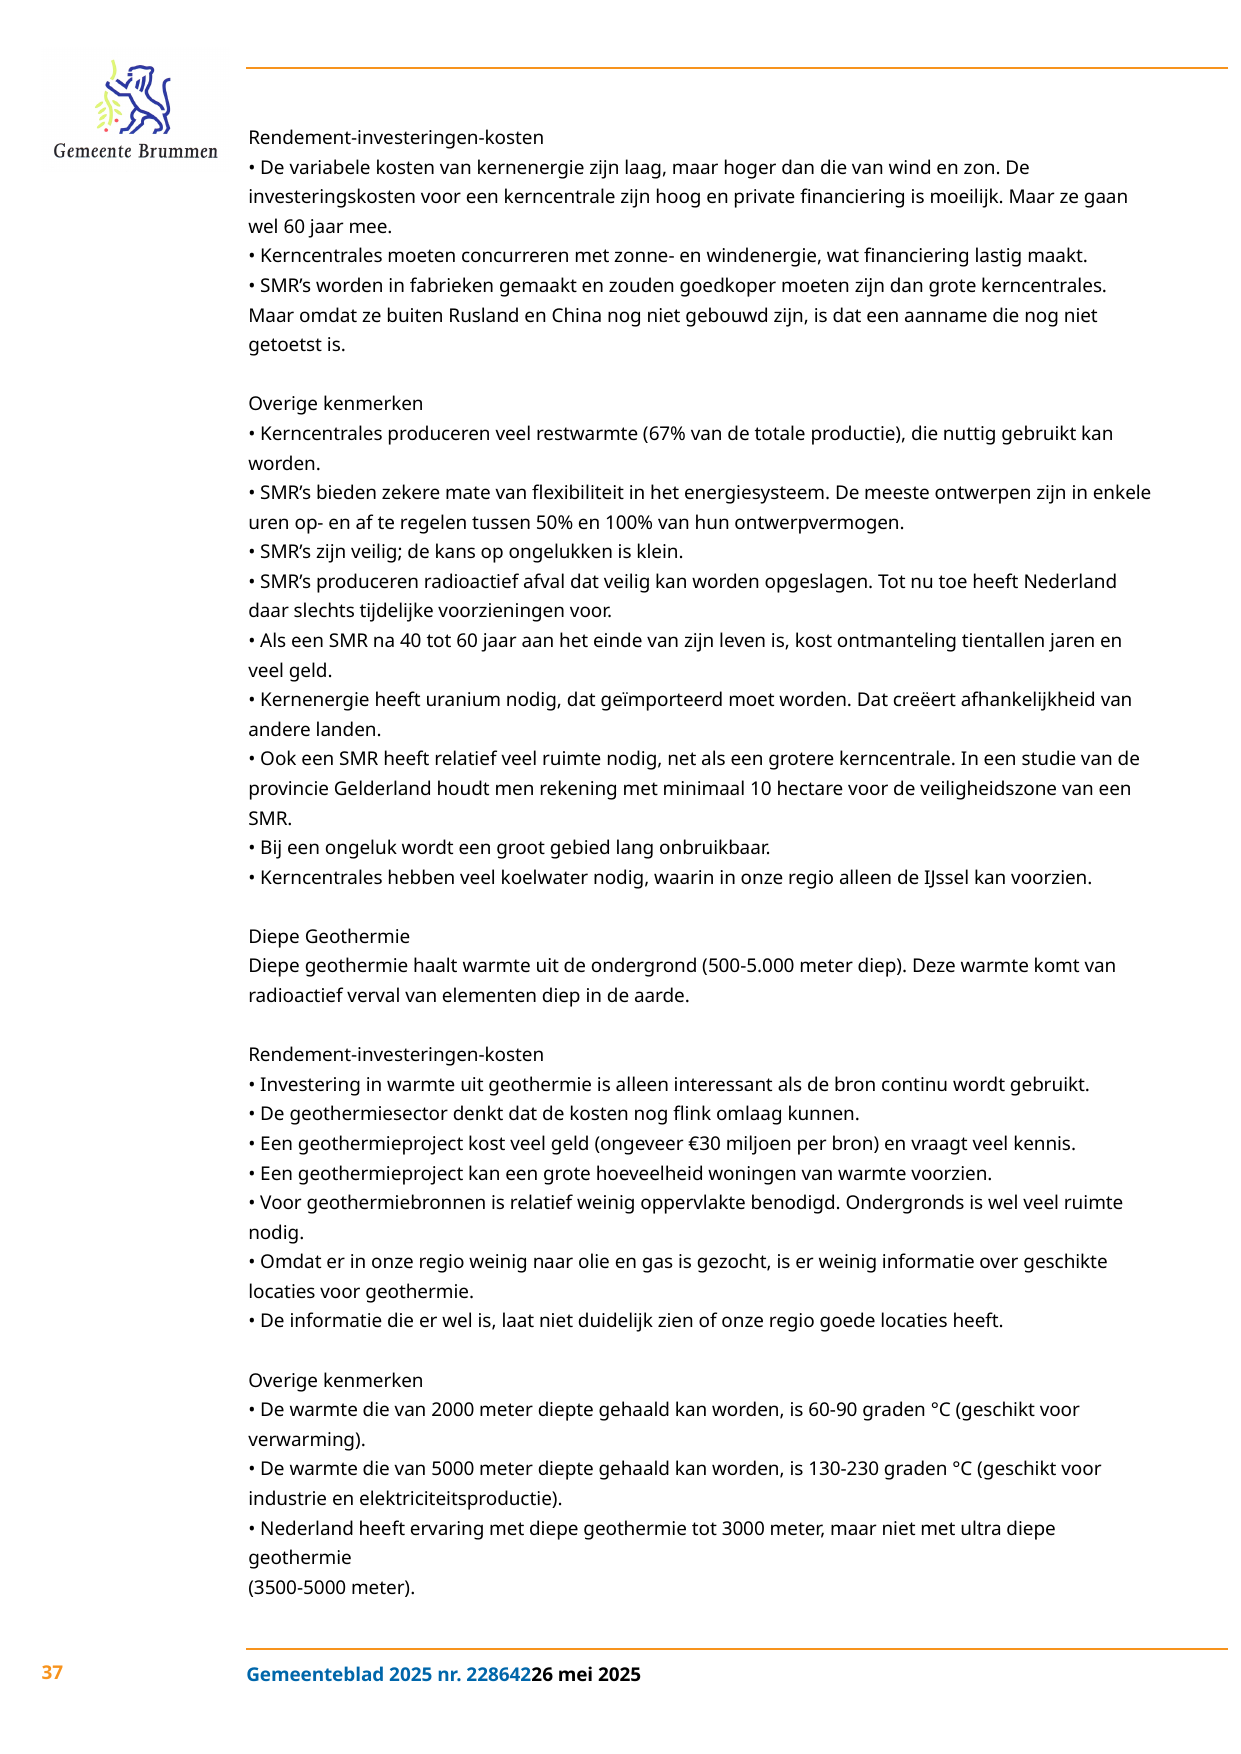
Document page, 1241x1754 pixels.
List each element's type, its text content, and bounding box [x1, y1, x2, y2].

text • Bij een ongeluk wordt een groot gebied lang onbruikbaar. [248, 834, 1152, 860]
text • De geothermiesector denkt dat de kosten nog flink omlaag kunnen. [248, 1101, 1152, 1126]
text • Ook een SMR heeft relatief veel ruimte nodig, net als een grotere kerncentrale. In een studie van de provincie Gelderland houdt men rekening met minimaal 10 hectare voor de veiligheidszone van een SMR. [248, 746, 1152, 831]
text Diepe Geothermie [248, 923, 1152, 949]
text • Kerncentrales produceren veel restwarmte (67% van de totale productie), die nuttig gebruikt kan worden. [248, 420, 1152, 476]
text • Een geothermieproject kost veel geld (ongeveer €30 miljoen per bron) en vraagt veel kennis. [248, 1130, 1152, 1156]
text • SMR’s worden in fabrieken gemaakt en zouden goedkoper moeten zijn dan grote kerncentrales. Maar omdat ze buiten Rusland en China nog niet gebouwd zijn, is dat een aanname die nog niet getoetst is. [248, 272, 1152, 357]
text Diepe geothermie haalt warmte uit de ondergrond (500-5.000 meter diep). Deze warmte komt van radioactief verval van elementen diep in de aarde. [248, 953, 1152, 1008]
text • De warmte die van 2000 meter diepte gehaald kan worden, is 60-90 graden °C (geschikt voor verwarming). [248, 1396, 1152, 1452]
text (3500-5000 meter). [248, 1574, 1152, 1600]
text • SMR’s zijn veilig; de kans op ongelukken is klein. [248, 538, 1152, 564]
text • Voor geothermiebronnen is relatief weinig oppervlakte benodigd. Ondergronds is wel veel ruimte nodig. [248, 1189, 1152, 1245]
text • Een geothermieproject kan een grote hoeveelheid woningen van warmte voorzien. [248, 1160, 1152, 1186]
picture [41, 47, 231, 172]
text • SMR’s bieden zekere mate van flexibiliteit in het energiesysteem. De meeste ontwerpen zijn in enkele uren op- en af te regelen tussen 50% en 100% van hun ontwerpvermogen. [248, 479, 1152, 535]
text • De variabele kosten van kernenergie zijn laag, maar hoger dan die van wind en zon. De investeringskosten voor een kerncentrale zijn hoog en private financiering is moeilijk. Maar ze gaan wel 60 jaar mee. [248, 154, 1152, 239]
text • Kernenergie heeft uranium nodig, dat geïmporteerd moet worden. Dat creëert afhankelijkheid van andere landen. [248, 686, 1152, 742]
text • Kerncentrales hebben veel koelwater nodig, waarin in onze regio alleen de IJssel kan voorzien. [248, 864, 1152, 890]
text Rendement-investeringen-kosten [248, 1041, 1152, 1067]
text • Kerncentrales moeten concurreren met zonne- en windenergie, wat financiering lastig maakt. [248, 243, 1152, 268]
text • Als een SMR na 40 tot 60 jaar aan het einde van zijn leven is, kost ontmanteling tientallen jaren en veel geld. [248, 627, 1152, 683]
text • SMR’s produceren radioactief afval dat veilig kan worden opgeslagen. Tot nu toe heeft Nederland daar slechts tijdelijke voorzieningen voor. [248, 568, 1152, 623]
text • Investering in warmte uit geothermie is alleen interessant als de bron continu wordt gebruikt. [248, 1071, 1152, 1097]
text Rendement-investeringen-kosten [248, 124, 1152, 150]
text Overige kenmerken [248, 1367, 1152, 1393]
text • Omdat er in onze regio weinig naar olie en gas is gezocht, is er weinig informatie over geschikte locaties voor geothermie. [248, 1248, 1152, 1304]
text Overige kenmerken [248, 391, 1152, 416]
text • De warmte die van 5000 meter diepte gehaald kan worden, is 130-230 graden °C (geschikt voor industrie en elektriciteitsproductie). [248, 1456, 1152, 1511]
text • Nederland heeft ervaring met diepe geothermie tot 3000 meter, maar niet met ultra diepe geothermie [248, 1515, 1152, 1570]
text • De informatie die er wel is, laat niet duidelijk zien of onze regio goede locaties heeft. [248, 1308, 1152, 1333]
